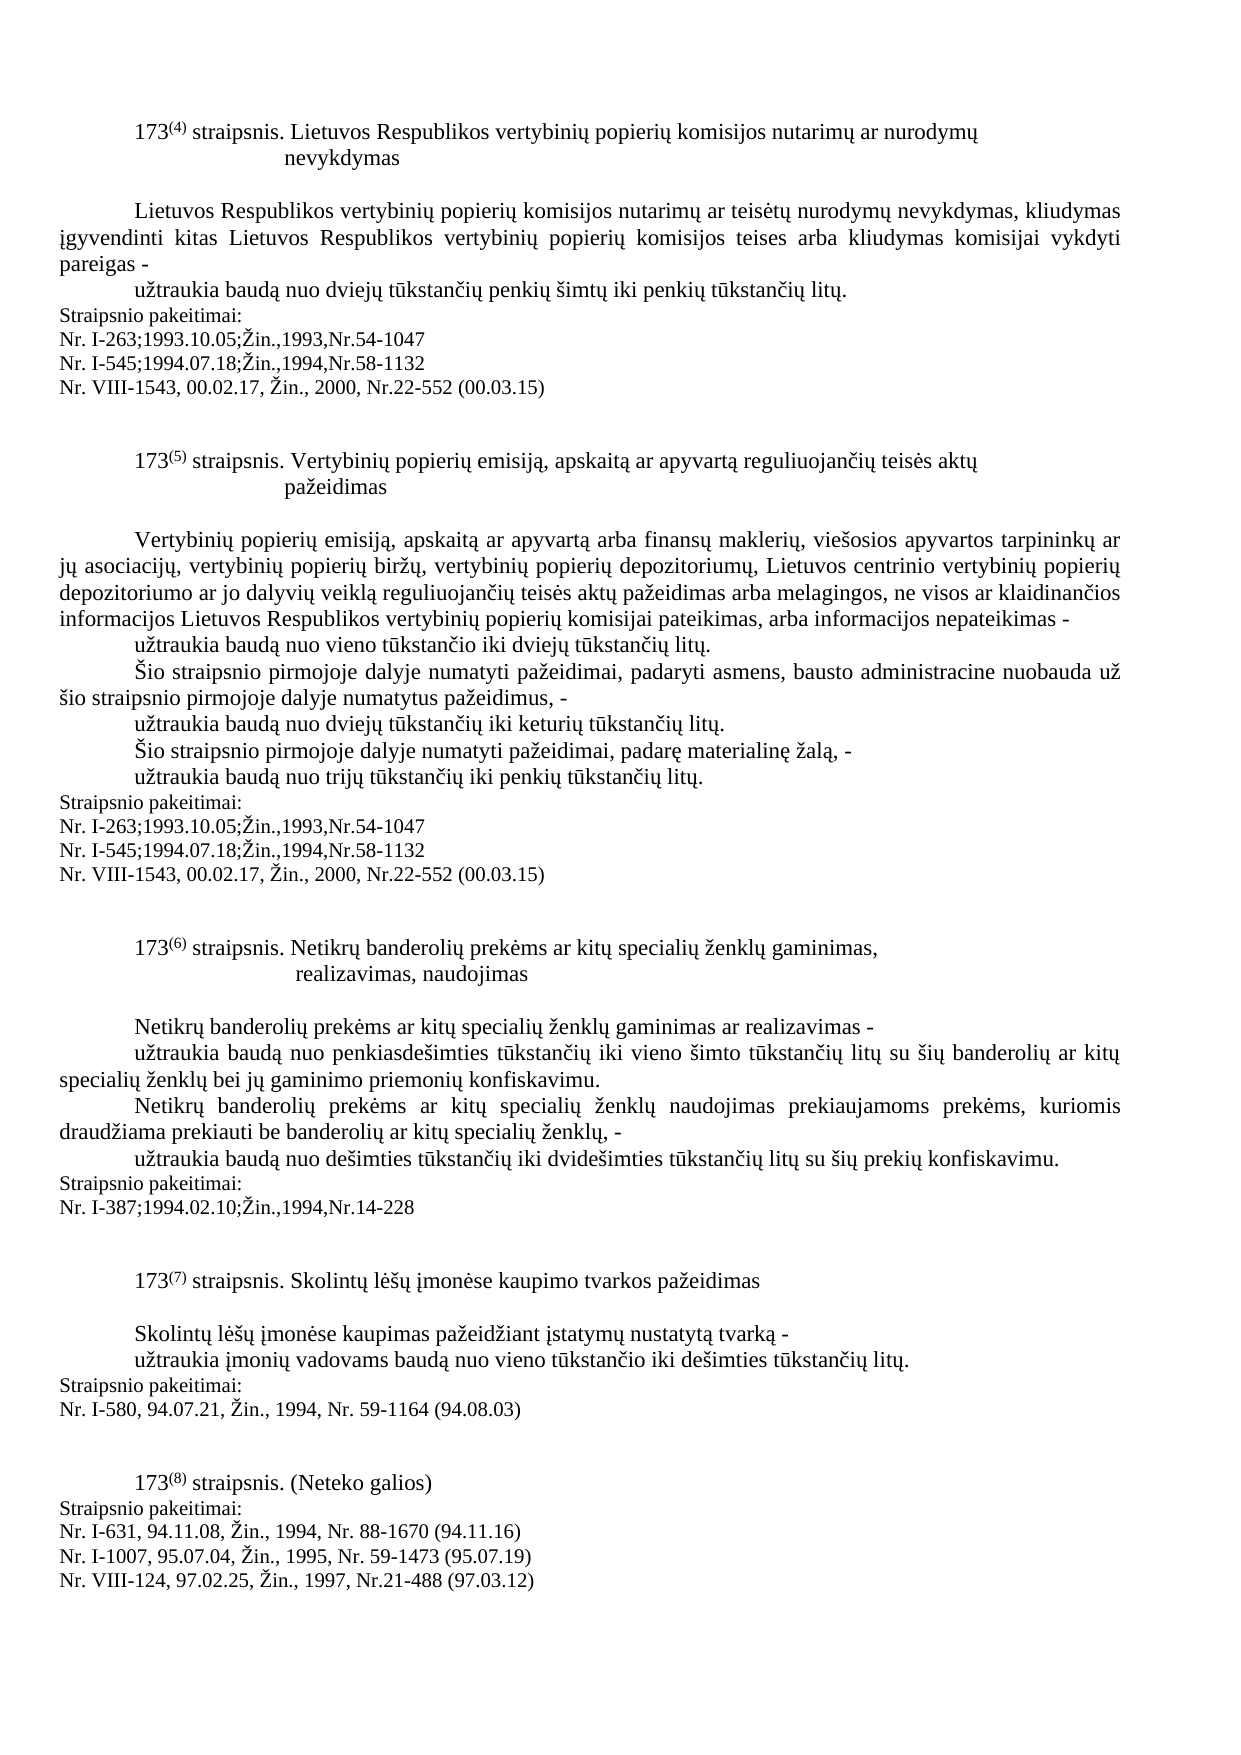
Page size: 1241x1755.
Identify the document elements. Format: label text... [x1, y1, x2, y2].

text Nr. VIII-124, 97.02.25, Žin., 1997, Nr.21-488 (97.03.12) [59, 1568, 1122, 1592]
text Nr. VIII-1543, 00.02.17, Žin., 2000, Nr.22-552 (00.03.15) [59, 375, 1122, 399]
text Šio straipsnio pirmojoje dalyje numatyti pažeidimai, padaryti asmens, bausto administracine nuobauda už šio straipsnio pirmojoje dalyje numatytus pažeidimus, - [59, 658, 1122, 711]
text Nr. I-545;1994.07.18;Žin.,1994,Nr.58-1132 [59, 351, 1122, 375]
text užtraukia baudą nuo vieno tūkstančio iki dviejų tūkstančių litų. [59, 631, 1122, 658]
text Nr. I-631, 94.11.08, Žin., 1994, Nr. 88-1670 (94.11.16) [59, 1519, 1122, 1543]
text Šio straipsnio pirmojoje dalyje numatyti pažeidimai, padarę materialinę žalą, - [59, 737, 1122, 763]
text 173(7) straipsnis. Skolintų lėšų įmonėse kaupimo tvarkos pažeidimas [59, 1267, 1122, 1294]
text užtraukia baudą nuo penkiasdešimties tūkstančių iki vieno šimto tūkstančių litų su šių banderolių ar kitų specialių ženklų bei jų gaminimo priemonių konfiskavimu. [59, 1039, 1122, 1092]
text 173(8) straipsnis. (Neteko galios) [59, 1469, 1122, 1495]
text užtraukia baudą nuo trijų tūkstančių iki penkių tūkstančių litų. [59, 763, 1122, 789]
text 173(5) straipsnis. Vertybinių popierių emisiją, apskaitą ar apyvartą reguliuojančių teisės aktų [134, 447, 1122, 473]
text Skolintų lėšų įmonėse kaupimas pažeidžiant įstatymų nustatytą tvarką - [59, 1320, 1122, 1346]
text užtraukia baudą nuo dviejų tūkstančių penkių šimtų iki penkių tūkstančių litų. [59, 276, 1122, 303]
text 173(6) straipsnis. Netikrų banderolių prekėms ar kitų specialių ženklų gaminimas, [59, 934, 1122, 960]
text 173(4) straipsnis. Lietuvos Respublikos vertybinių popierių komisijos nutarimų ar nurodymų [134, 118, 1122, 144]
text užtraukia įmonių vadovams baudą nuo vieno tūkstančio iki dešimties tūkstančių litų. [59, 1346, 1122, 1373]
text Straipsnio pakeitimai: [59, 1373, 1122, 1397]
text Straipsnio pakeitimai: [59, 1171, 1122, 1195]
text Straipsnio pakeitimai: [59, 1495, 1122, 1519]
text realizavimas, naudojimas [59, 960, 1122, 987]
text Straipsnio pakeitimai: [59, 303, 1122, 327]
text nevykdymas [284, 144, 1122, 171]
text Netikrų banderolių prekėms ar kitų specialių ženklų gaminimas ar realizavimas - [59, 1013, 1122, 1039]
text Nr. I-263;1993.10.05;Žin.,1993,Nr.54-1047 [59, 327, 1122, 351]
text užtraukia baudą nuo dviejų tūkstančių iki keturių tūkstančių litų. [59, 711, 1122, 737]
text Nr. I-263;1993.10.05;Žin.,1993,Nr.54-1047 [59, 814, 1122, 838]
text Vertybinių popierių emisiją, apskaitą ar apyvartą arba finansų maklerių, viešosios apyvartos tarpininkų ar jų asociacijų, vertybinių popierių biržų, vertybinių popierių depozitoriumų, Lietuvos centrinio vertybinių popierių depozitoriumo ar jo dalyvių veiklą reguliuojančių teisės aktų pažeidimas arba melagingos, ne visos ar klaidinančios informacijos Lietuvos Respublikos vertybinių popierių komisijai pateikimas, arba informacijos nepateikimas - [59, 526, 1122, 631]
text užtraukia baudą nuo dešimties tūkstančių iki dvidešimties tūkstančių litų su šių prekių konfiskavimu. [59, 1145, 1122, 1171]
text Nr. I-580, 94.07.21, Žin., 1994, Nr. 59-1164 (94.08.03) [59, 1397, 1122, 1421]
text Netikrų banderolių prekėms ar kitų specialių ženklų naudojimas prekiaujamoms prekėms, kuriomis draudžiama prekiauti be banderolių ar kitų specialių ženklų, - [59, 1092, 1122, 1145]
text Nr. I-1007, 95.07.04, Žin., 1995, Nr. 59-1473 (95.07.19) [59, 1543, 1122, 1568]
text Nr. I-387;1994.02.10;Žin.,1994,Nr.14-228 [59, 1195, 1122, 1219]
text Lietuvos Respublikos vertybinių popierių komisijos nutarimų ar teisėtų nurodymų nevykdymas, kliudymas įgyvendinti kitas Lietuvos Respublikos vertybinių popierių komisijos teises arba kliudymas komisijai vykdyti pareigas - [59, 197, 1122, 276]
text Nr. VIII-1543, 00.02.17, Žin., 2000, Nr.22-552 (00.03.15) [59, 862, 1122, 886]
text Straipsnio pakeitimai: [59, 789, 1122, 814]
text Nr. I-545;1994.07.18;Žin.,1994,Nr.58-1132 [59, 838, 1122, 862]
text pažeidimas [284, 473, 1122, 500]
